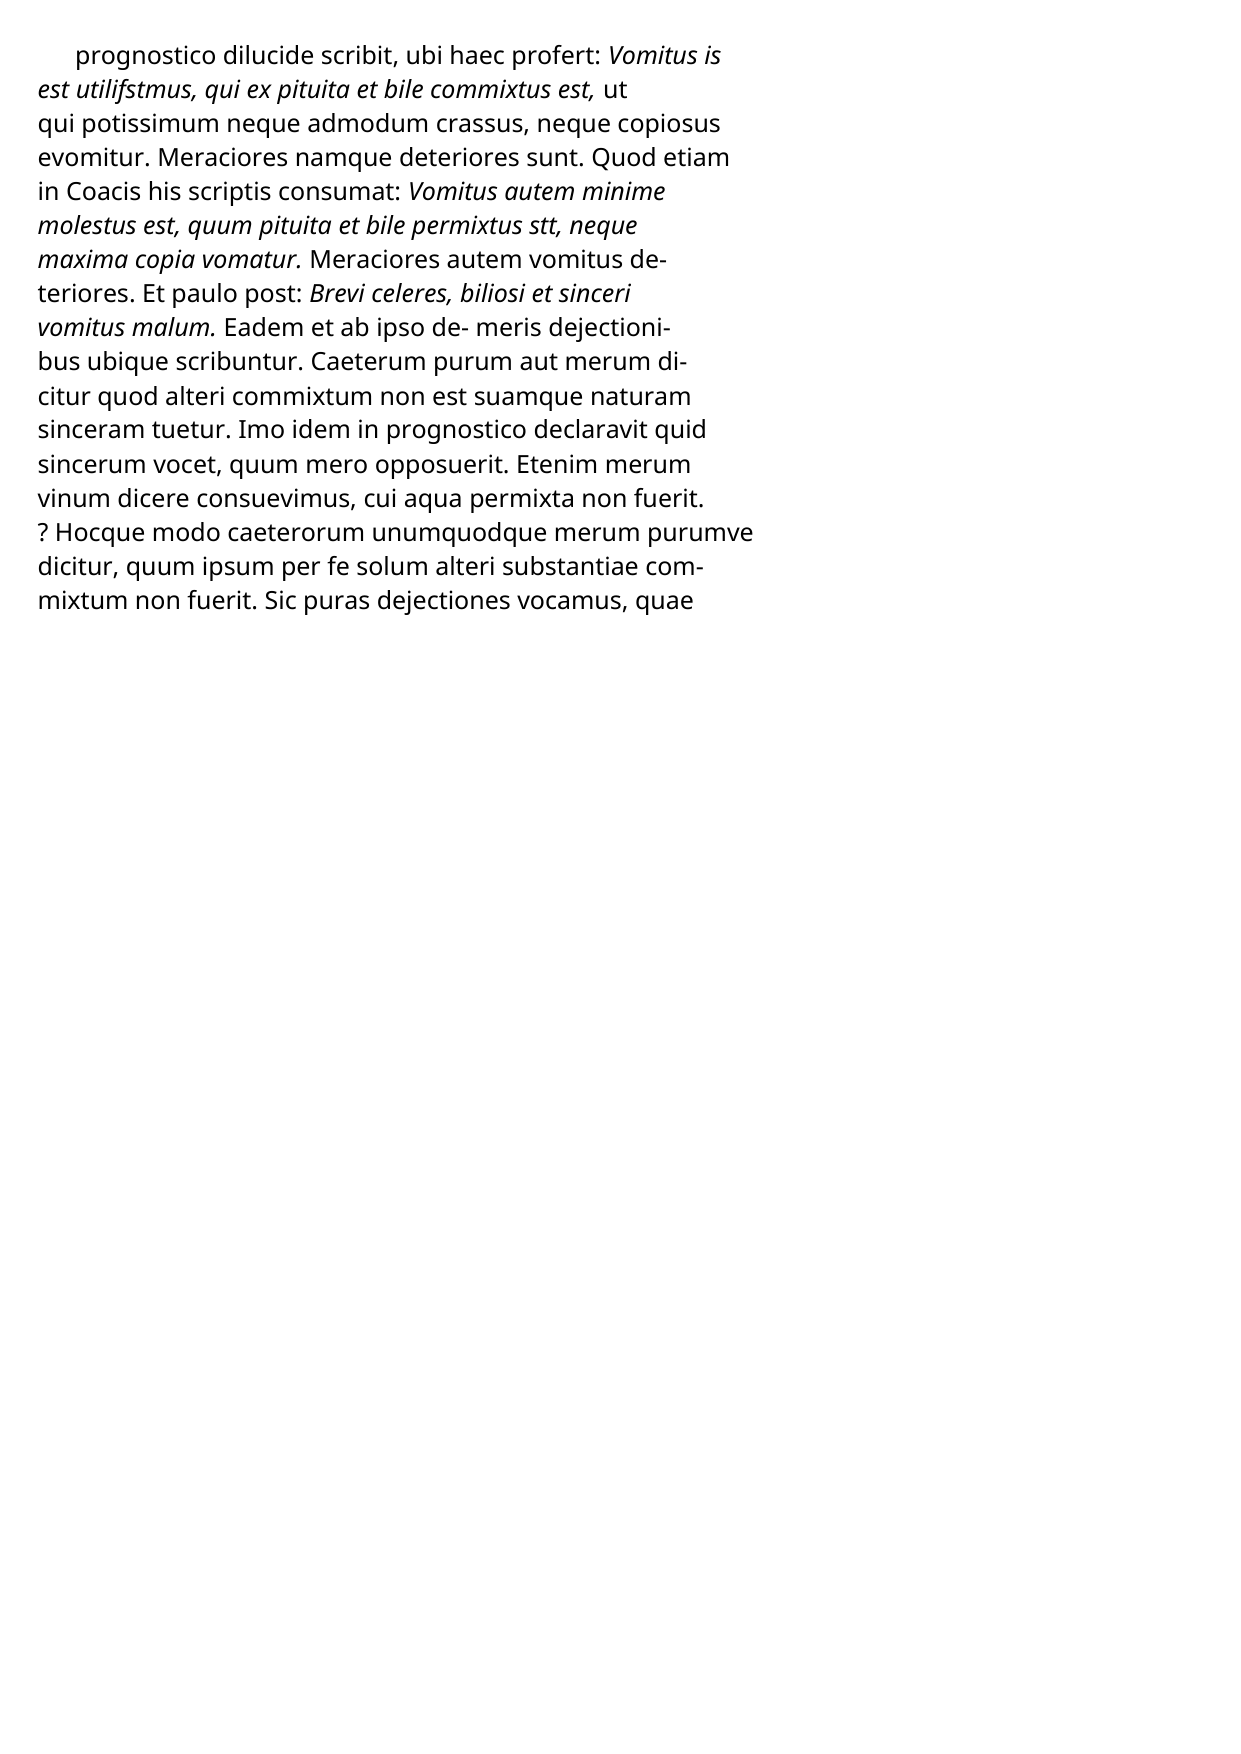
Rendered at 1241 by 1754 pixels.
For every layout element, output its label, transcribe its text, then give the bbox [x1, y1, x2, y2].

text prognostico dilucide scribit, ubi haec profert: Vomitus is est utilifstmus, qui ex pituita et bile commixtus est, ut qui potissimum neque admodum crassus, neque copiosus evomitur. Meraciores namque deteriores sunt. Quod etiam in Coacis his scriptis consumat: Vomitus autem minime molestus est, quum pituita et bile permixtus stt, neque maxima copia vomatur. Meraciores autem vomitus de- teriores. Et paulo post: Brevi celeres, biliosi et sinceri vomitus malum. Eadem et ab ipso de- meris dejectioni- bus ubique scribuntur. Caeterum purum aut merum di- citur quod alteri commixtum non est suamque naturam sinceram tuetur. Imo idem in prognostico declaravit quid sincerum vocet, quum mero opposuerit. Etenim merum vinum dicere consuevimus, cui aqua permixta non fuerit. ? Hocque modo caeterorum unumquodque merum purumve dicitur, quum ipsum per fe solum alteri substantiae com- mixtum non fuerit. Sic puras dejectiones vocamus, quae [37, 37, 1203, 617]
